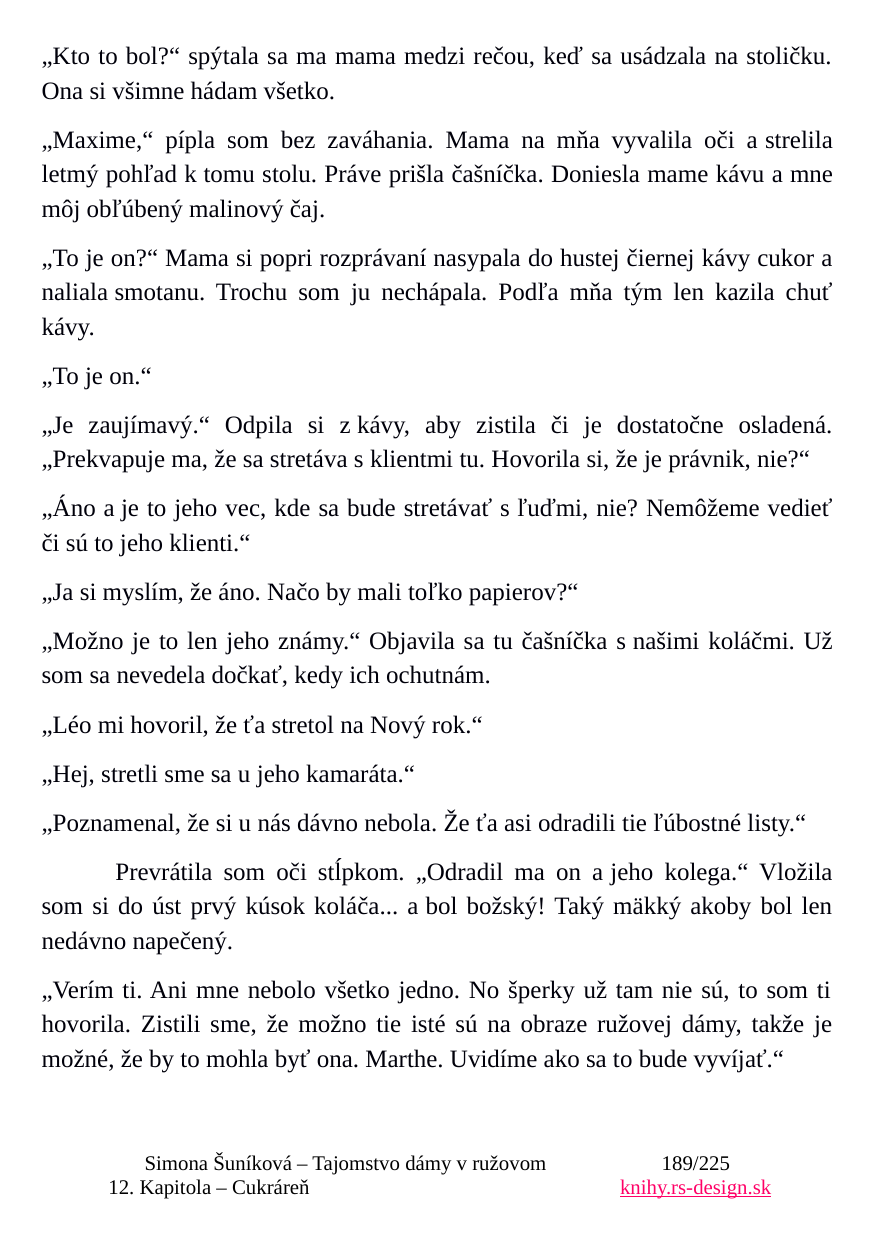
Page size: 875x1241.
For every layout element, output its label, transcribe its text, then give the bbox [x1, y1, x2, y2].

text „Verím ti. Ani mne nebolo všetko jedno. No šperky už tam nie sú, to som ti hovorila. Zistili sme, že možno tie isté sú na obraze ružovej dámy, takže je možné, že by to mohla byť ona. Marthe. Uvidíme ako sa to bude vyvíjať.“ [41, 975, 833, 1073]
text „Léo mi hovoril, že ťa stretol na Nový rok.“ [41, 710, 833, 738]
text Prevrátila som oči stĺpkom. „Odradil ma on a jeho kolega.“ Vložila som si do úst prvý kúsok koláča... a bol božský! Taký mäkký akoby bol len nedávno napečený. [41, 857, 833, 954]
text „Možno je to len jeho známy.“ Objavila sa tu čašníčka s našimi koláčmi. Už som sa nevedela dočkať, kedy ich ochutnám. [41, 626, 833, 689]
text „Áno a je to jeho vec, kde sa bude stretávať s ľuďmi, nie? Nemôžeme vedieť či sú to jeho klienti.“ [41, 493, 833, 557]
text „Maxime,“ pípla som bez zaváhania. Mama na mňa vyvalila oči a strelila letmý pohľad k tomu stolu. Práve prišla čašníčka. Doniesla mame kávu a mne môj obľúbený malinový čaj. [41, 125, 833, 223]
text „Hej, stretli sme sa u jeho kamaráta.“ [41, 759, 833, 787]
text „Ja si myslím, že áno. Načo by mali toľko papierov?“ [41, 577, 833, 606]
text „To je on?“ Mama si popri rozprávaní nasypala do hustej čiernej kávy cukor a naliala smotanu. Trochu som ju nechápala. Podľa mňa tým len kazila chuť kávy. [41, 243, 833, 341]
text „Je zaujímavý.“ Odpila si z kávy, aby zistila či je dostatočne osladená. „Prekvapuje ma, že sa stretáva s klientmi tu. Hovorila si, že je právnik, nie?“ [41, 410, 833, 473]
text „Poznamenal, že si u nás dávno nebola. Že ťa asi odradili tie ľúbostné listy.“ [41, 808, 833, 837]
text „Kto to bol?“ spýtala sa ma mama medzi rečou, keď sa usádzala na stoličku. Ona si všimne hádam všetko. [41, 41, 833, 104]
text „To je on.“ [41, 361, 833, 390]
